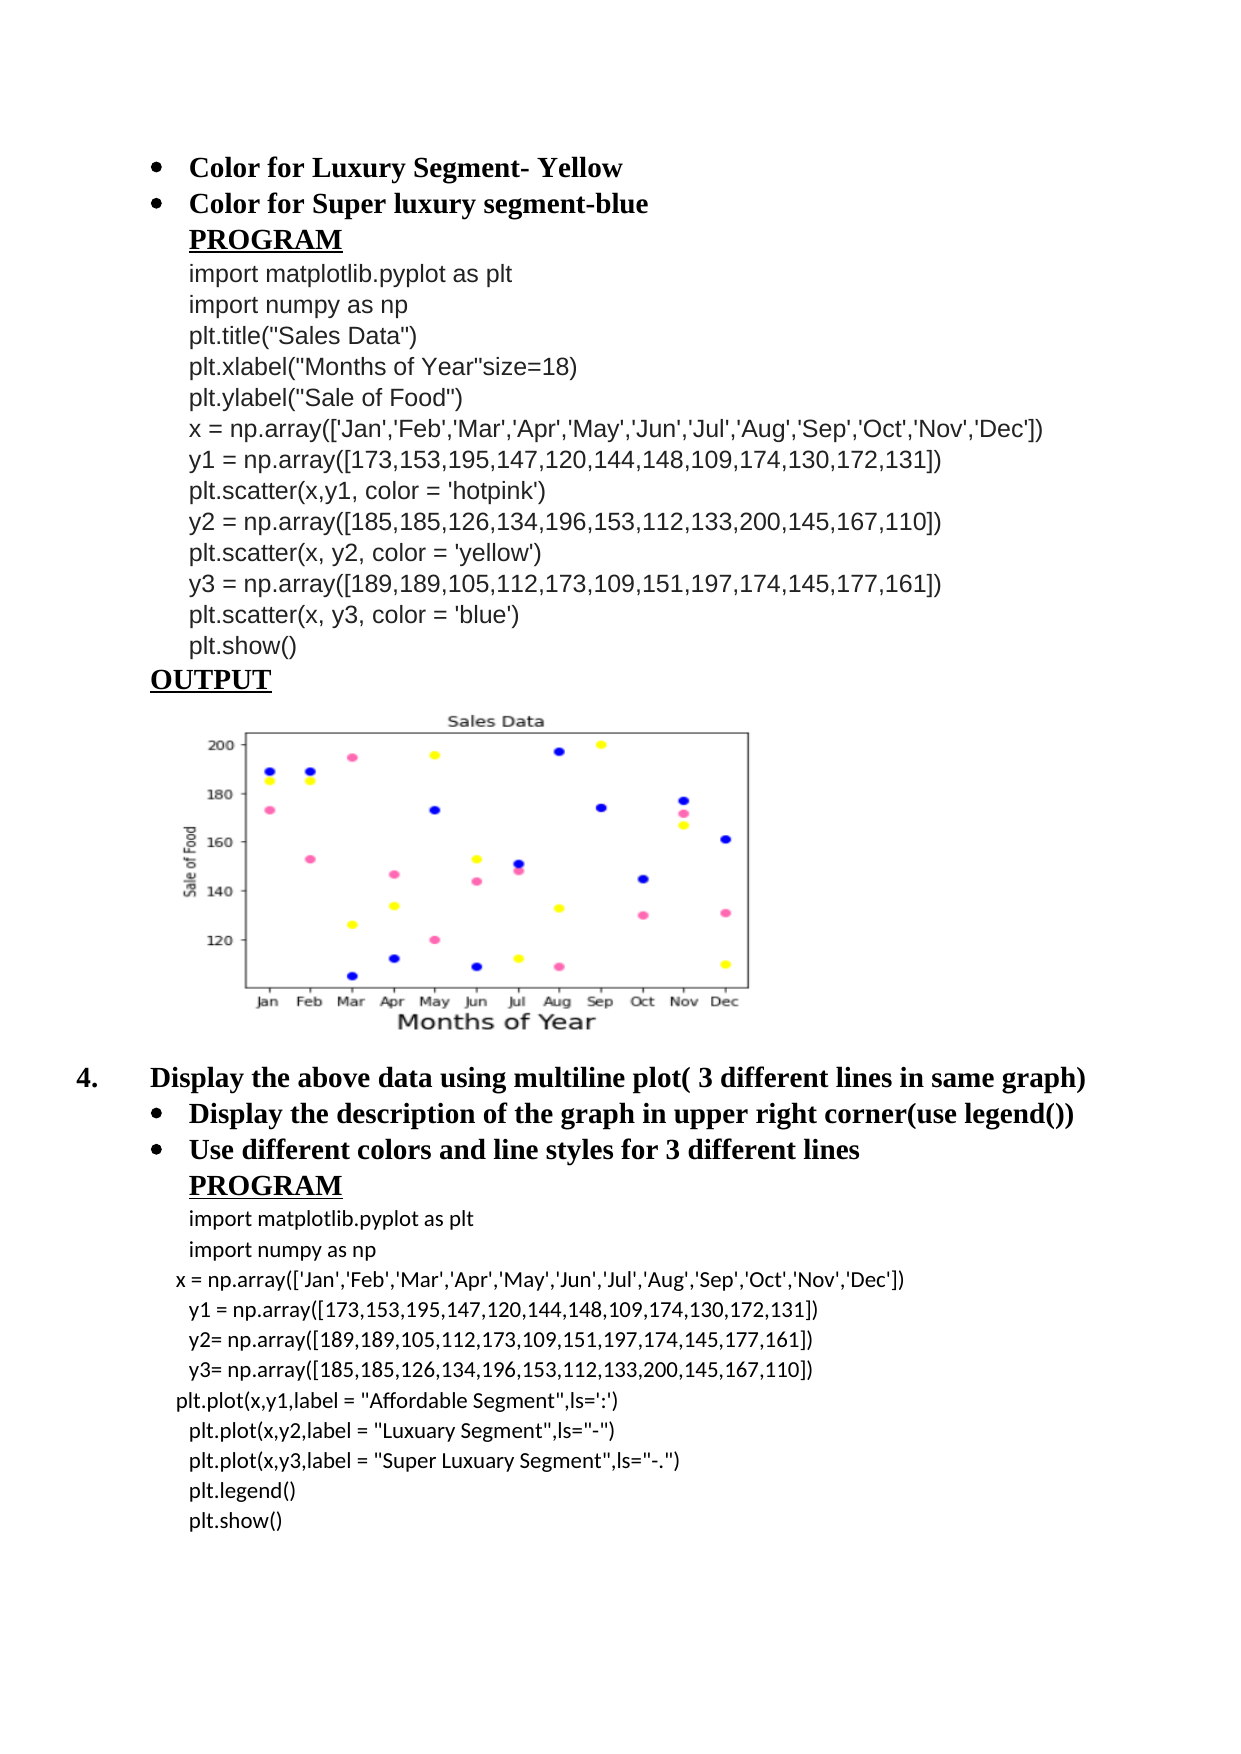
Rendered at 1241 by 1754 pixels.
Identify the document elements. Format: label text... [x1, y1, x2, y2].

list y1 = np.array([173,153,195,147,120,144,148,109,174,130,172,131]) [189, 1295, 1090, 1323]
list Display the description of the graph in upper right corner(use legend()) [151, 1096, 1090, 1129]
list y3= np.array([185,185,126,134,196,153,112,133,200,145,167,110]) [189, 1356, 1090, 1384]
list plt.show() [189, 1507, 1090, 1535]
list PROGRAM [189, 222, 1090, 256]
list import numpy as np [189, 1235, 1090, 1263]
list plt.plot(x,y1,label = "Affordable Segment",ls=':') [150, 1386, 1090, 1414]
list plt.legend() [189, 1476, 1090, 1504]
list Color for Luxury Segment- Yellow [151, 150, 1090, 184]
picture [587, 711, 754, 1031]
list Use different colors and line styles for 3 different lines [151, 1132, 1090, 1166]
list import matplotlib.pyplot as plt import numpy as np plt.title("Sales Data") plt.xlabel("Months of Year"size=18) plt.ylabel("Sale of Food") x = np.array(['Jan','Feb','Mar','Apr','May','Jun','Jul','Aug','Sep','Oct','Nov','Dec']) y1 = np.array([173,153,195,147,120,144,148,109,174,130,172,131]) plt.scatter(x,y1, color = 'hotpink') y2 = np.array([185,185,126,134,196,153,112,133,200,145,167,110]) plt.scatter(x, y2, color = 'yellow') y3 = np.array([189,189,105,112,173,109,151,197,174,145,177,161]) plt.scatter(x, y3, color = 'blue') plt.show() [189, 259, 1090, 660]
list import matplotlib.pyplot as plt [189, 1204, 1090, 1233]
list Color for Super luxury segment-blue [151, 186, 1090, 220]
list PROGRAM [189, 1168, 1090, 1202]
list OUTPUT [150, 662, 1090, 696]
list Display the above data using multiline plot( 3 different lines in same graph) [76, 1060, 1090, 1093]
list plt.plot(x,y2,label = "Luxuary Segment",ls="-") [189, 1416, 1090, 1444]
list y2= np.array([189,189,105,112,173,109,151,197,174,145,177,161]) [189, 1325, 1090, 1353]
list plt.plot(x,y3,label = "Super Luxuary Segment",ls="-.") [189, 1446, 1090, 1474]
list x = np.array(['Jan','Feb','Mar','Apr','May','Jun','Jul','Aug','Sep','Oct','Nov','Dec']) [150, 1265, 1090, 1293]
